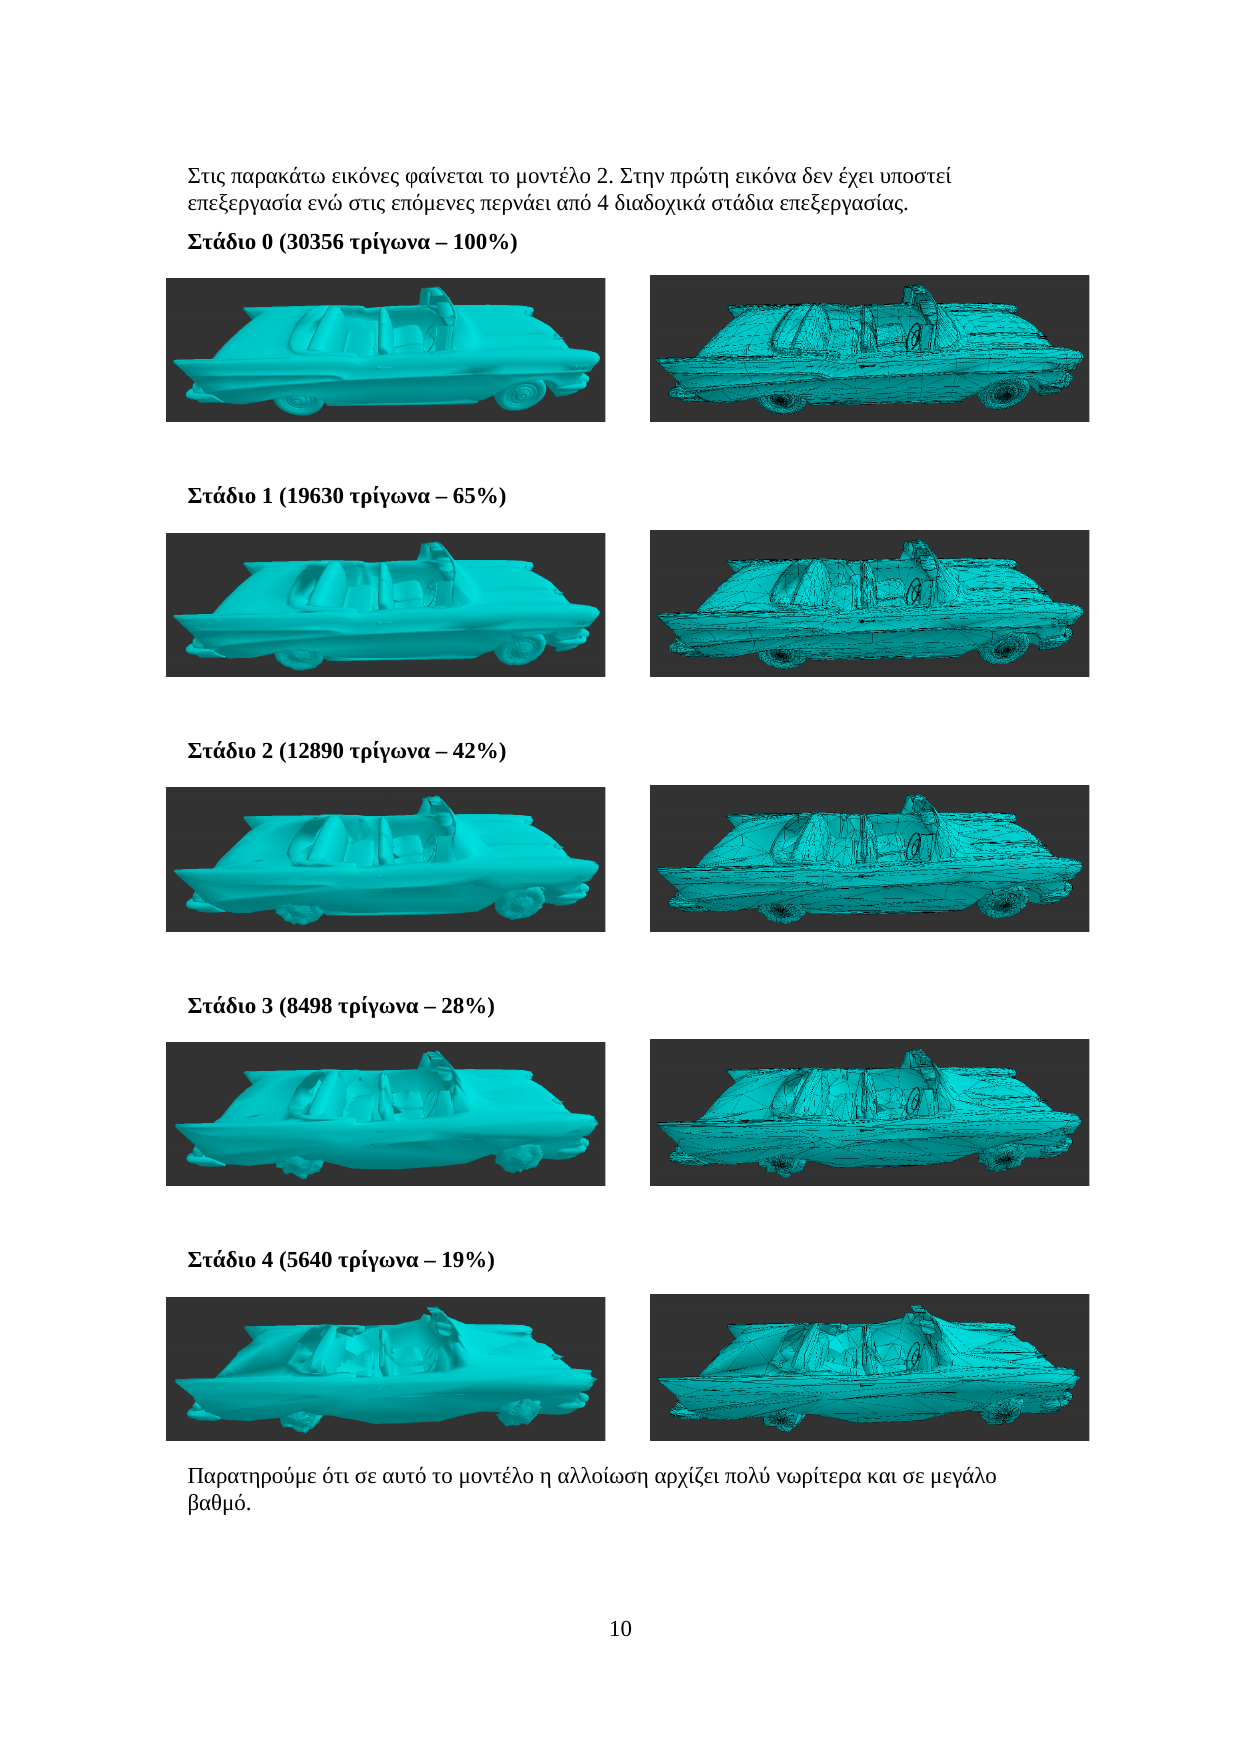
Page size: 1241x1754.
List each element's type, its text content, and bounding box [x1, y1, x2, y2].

text Στάδιο 0 (30356 τρίγωνα – 100%) [187, 228, 1053, 254]
text Στις παρακάτω εικόνες φαίνεται το μοντέλο 2. Στην πρώτη εικόνα δεν έχει υποστεί επεξεργασία ενώ στις επόμενες περνάει από 4 διαδοχικά στάδια επεξεργασίας. [187, 162, 1053, 215]
text Παρατηρούμε ότι σε αυτό το μοντέλο η αλλοίωση αρχίζει πολύ νωρίτερα και σε μεγάλο βαθμό. [187, 1462, 1053, 1515]
picture [650, 1039, 1090, 1186]
picture [166, 1042, 606, 1186]
picture [650, 1294, 1090, 1441]
text Στάδιο 3 (8498 τρίγωνα – 28%) [187, 992, 1053, 1018]
picture [650, 785, 1090, 932]
text Στάδιο 2 (12890 τρίγωνα – 42%) [187, 737, 1053, 763]
picture [650, 530, 1090, 677]
picture [166, 1297, 606, 1441]
text Στάδιο 4 (5640 τρίγωνα – 19%) [187, 1246, 1053, 1273]
picture [166, 787, 606, 932]
text Στάδιο 1 (19630 τρίγωνα – 65%) [187, 482, 1053, 509]
picture [650, 275, 1090, 422]
picture [166, 533, 606, 677]
picture [166, 278, 606, 422]
